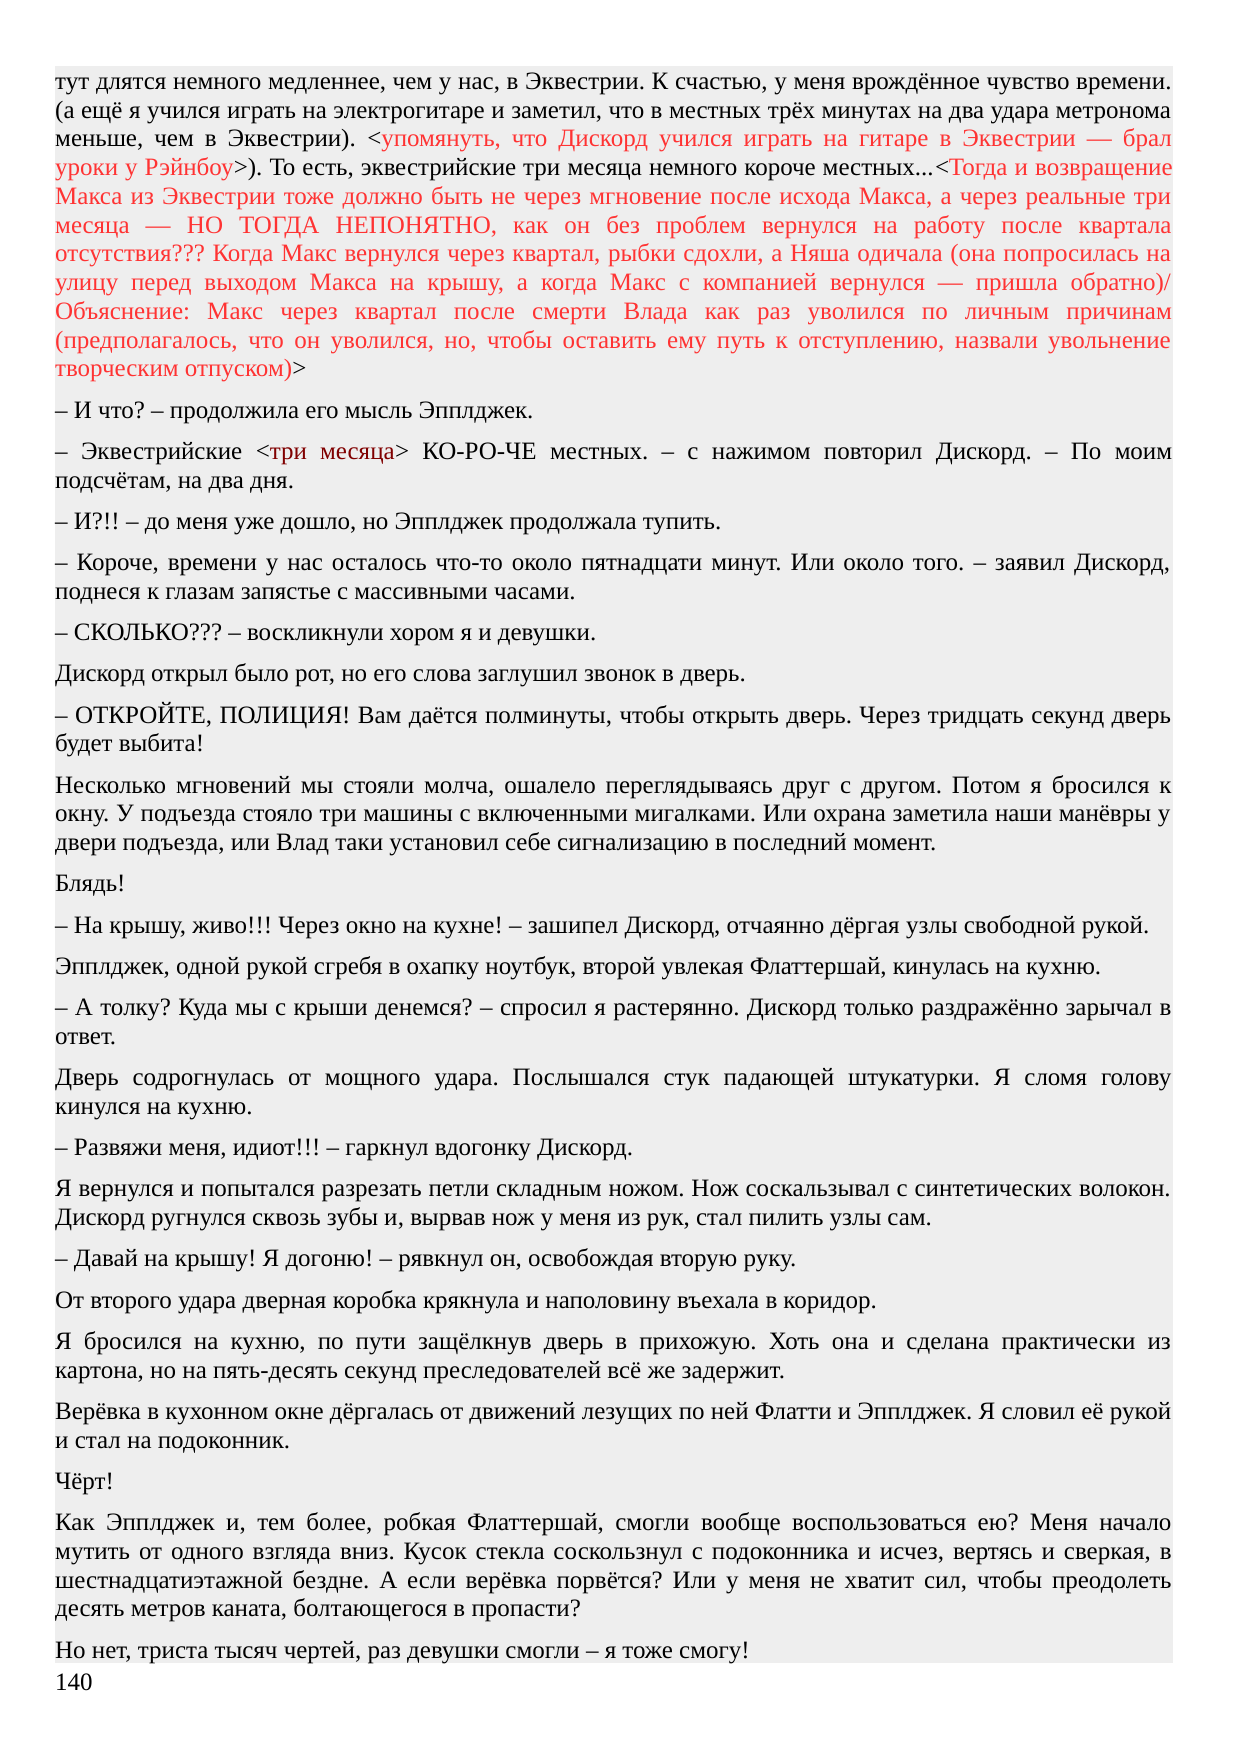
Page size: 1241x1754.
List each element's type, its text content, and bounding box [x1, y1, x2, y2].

text – А толку? Куда мы с крыши денемся? – спросил я растерянно. Дискорд только раздражённо зарычал в ответ. [55, 992, 1173, 1050]
text Дверь содрогнулась от мощного удара. Послышался стук падающей штукатурки. Я сломя голову кинулся на кухню. [55, 1062, 1173, 1120]
text – И?!! – до меня уже дошло, но Эпплджек продолжала тупить. [55, 506, 1173, 535]
text – Давай на крышу! Я догоню! – рявкнул он, освобождая вторую руку. [55, 1243, 1173, 1272]
text Я вернулся и попытался разрезать петли складным ножом. Нож соскальзывал с синтетических волокон. Дискорд ругнулся сквозь зубы и, вырвав нож у меня из рук, стал пилить узлы сам. [55, 1173, 1173, 1231]
text – Развяжи меня, идиот!!! – гаркнул вдогонку Дискорд. [55, 1132, 1173, 1161]
text Я бросился на кухню, по пути защёлкнув дверь в прихожую. Хоть она и сделана практически из картона, но на пять-десять секунд преследователей всё же задержит. [55, 1326, 1173, 1383]
text Несколько мгновений мы стояли молча, ошалело переглядываясь друг с другом. Потом я бросился к окну. У подъезда стояло три машины с включенными мигалками. Или охрана заметила наши манёвры у двери подъезда, или Влад таки установил себе сигнализацию в последний момент. [55, 770, 1173, 856]
text – Короче, времени у нас осталось что-то около пятнадцати минут. Или около того. – заявил Дискорд, поднеся к глазам запястье с массивными часами. [55, 547, 1173, 605]
text От второго удара дверная коробка крякнула и наполовину въехала в коридор. [55, 1285, 1173, 1313]
text – Эквестрийские <три месяца> КО-РО-ЧЕ местных. – с нажимом повторил Дискорд. – По моим подсчётам, на два дня. [55, 436, 1173, 493]
text Как Эпплджек и, тем более, робкая Флаттершай, смогли вообще воспользоваться ею? Меня начало мутить от одного взгляда вниз. Кусок стекла соскользнул с подоконника и исчез, вертясь и сверкая, в шестнадцатиэтажной бездне. А если верёвка порвётся? Или у меня не хватит сил, чтобы преодолеть десять метров каната, болтающегося в пропасти? [55, 1507, 1173, 1622]
text Дискорд открыл было рот, но его слова заглушил звонок в дверь. [55, 658, 1173, 687]
text Но нет, триста тысяч чертей, раз девушки смогли – я тоже смогу! [55, 1635, 1173, 1663]
text – На крышу, живо!!! Через окно на кухне! – зашипел Дискорд, отчаянно дёргая узлы свободной рукой. [55, 910, 1173, 938]
text Чёрт! [55, 1466, 1173, 1495]
text – СКОЛЬКО??? – воскликнули хором я и девушки. [55, 617, 1173, 646]
text Эпплджек, одной рукой сгребя в охапку ноутбук, второй увлекая Флаттершай, кинулась на кухню. [55, 951, 1173, 980]
text Блядь! [55, 868, 1173, 897]
text тут длятся немного медленнее, чем у нас, в Эквестрии. К счастью, у меня врождённое чувство времени. (а ещё я учился играть на электрогитаре и заметил, что в местных трёх минутах на два удара метронома меньше, чем в Эквестрии). <упомянуть, что Дискорд учился играть на гитаре в Эквестрии — брал уроки у Рэйнбоу>). То есть, эквестрийские три месяца немного короче местных...<Тогда и возвращение Макса из Эквестрии тоже должно быть не через мгновение после исхода Макса, а через реальные три месяца — НО ТОГДА НЕПОНЯТНО, как он без проблем вернулся на работу после квартала отсутствия??? Когда Макс вернулся через квартал, рыбки сдохли, а Няша одичала (она попросилась на улицу перед выходом Макса на крышу, а когда Макс с компанией вернулся — пришла обратно)/ Объяснение: Макс через квартал после смерти Влада как раз уволился по личным причинам (предполагалось, что он уволился, но, чтобы оставить ему путь к отступлению, назвали увольнение творческим отпуском)> [55, 66, 1173, 382]
text – ОТКРОЙТЕ, ПОЛИЦИЯ! Вам даётся полминуты, чтобы открыть дверь. Через тридцать секунд дверь будет выбита! [55, 700, 1173, 757]
text Верёвка в кухонном окне дёргалась от движений лезущих по ней Флатти и Эпплджек. Я словил её рукой и стал на подоконник. [55, 1396, 1173, 1453]
text – И что? – продолжила его мысль Эпплджек. [55, 395, 1173, 423]
